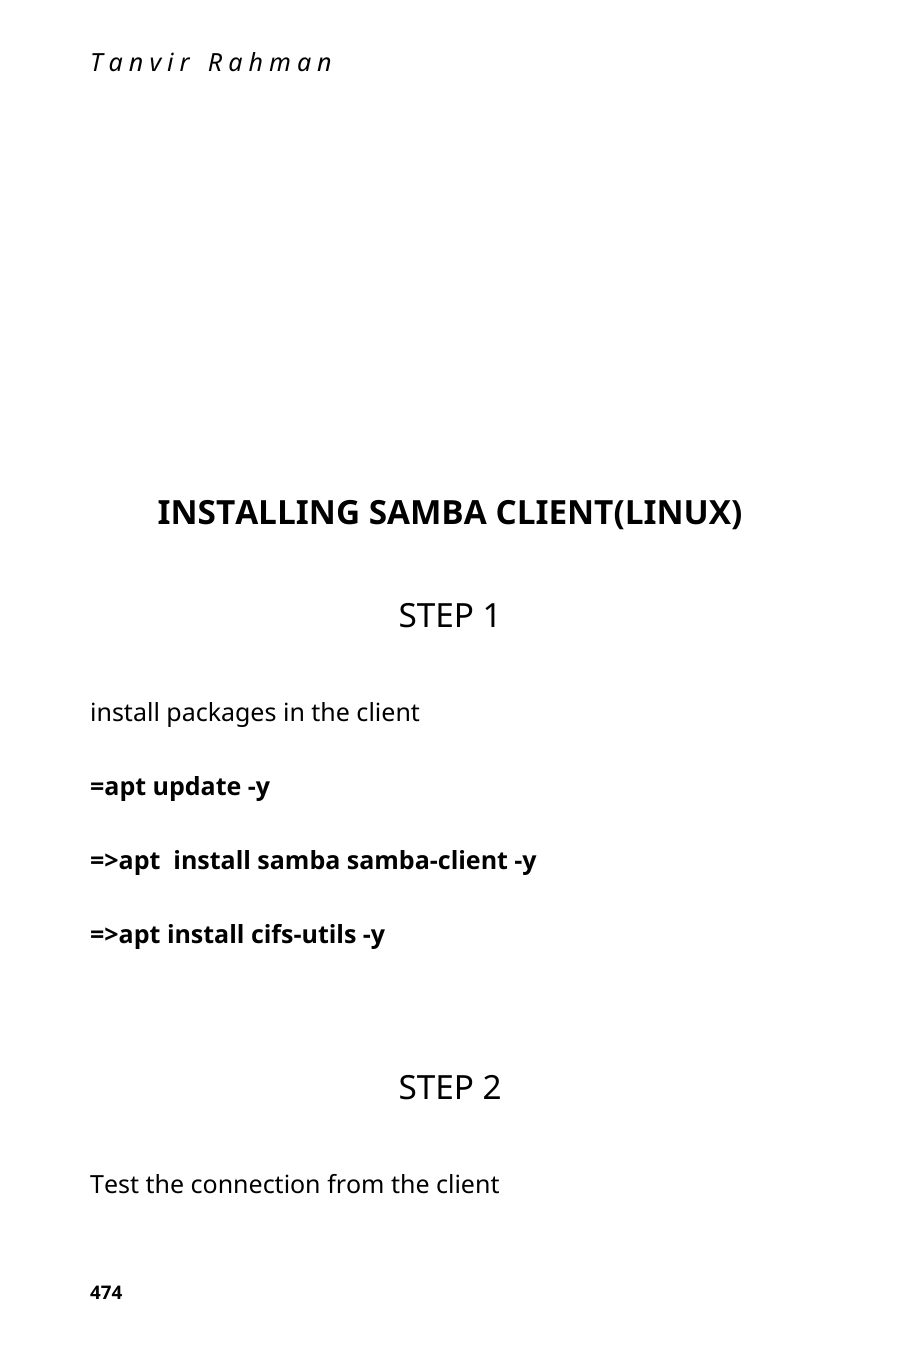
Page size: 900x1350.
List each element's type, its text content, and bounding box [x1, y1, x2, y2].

text install packages in the client [90, 695, 810, 729]
text =>apt install cifs-utils -y [90, 916, 810, 950]
text STEP 1 [90, 592, 810, 637]
text STEP 2 [90, 1064, 810, 1109]
text =>apt install samba samba-client -y [90, 842, 810, 877]
text =apt update -y [90, 769, 810, 803]
text Test the connection from the client [90, 1167, 810, 1201]
text INSTALLING SAMBA CLIENT(LINUX) [90, 488, 810, 534]
